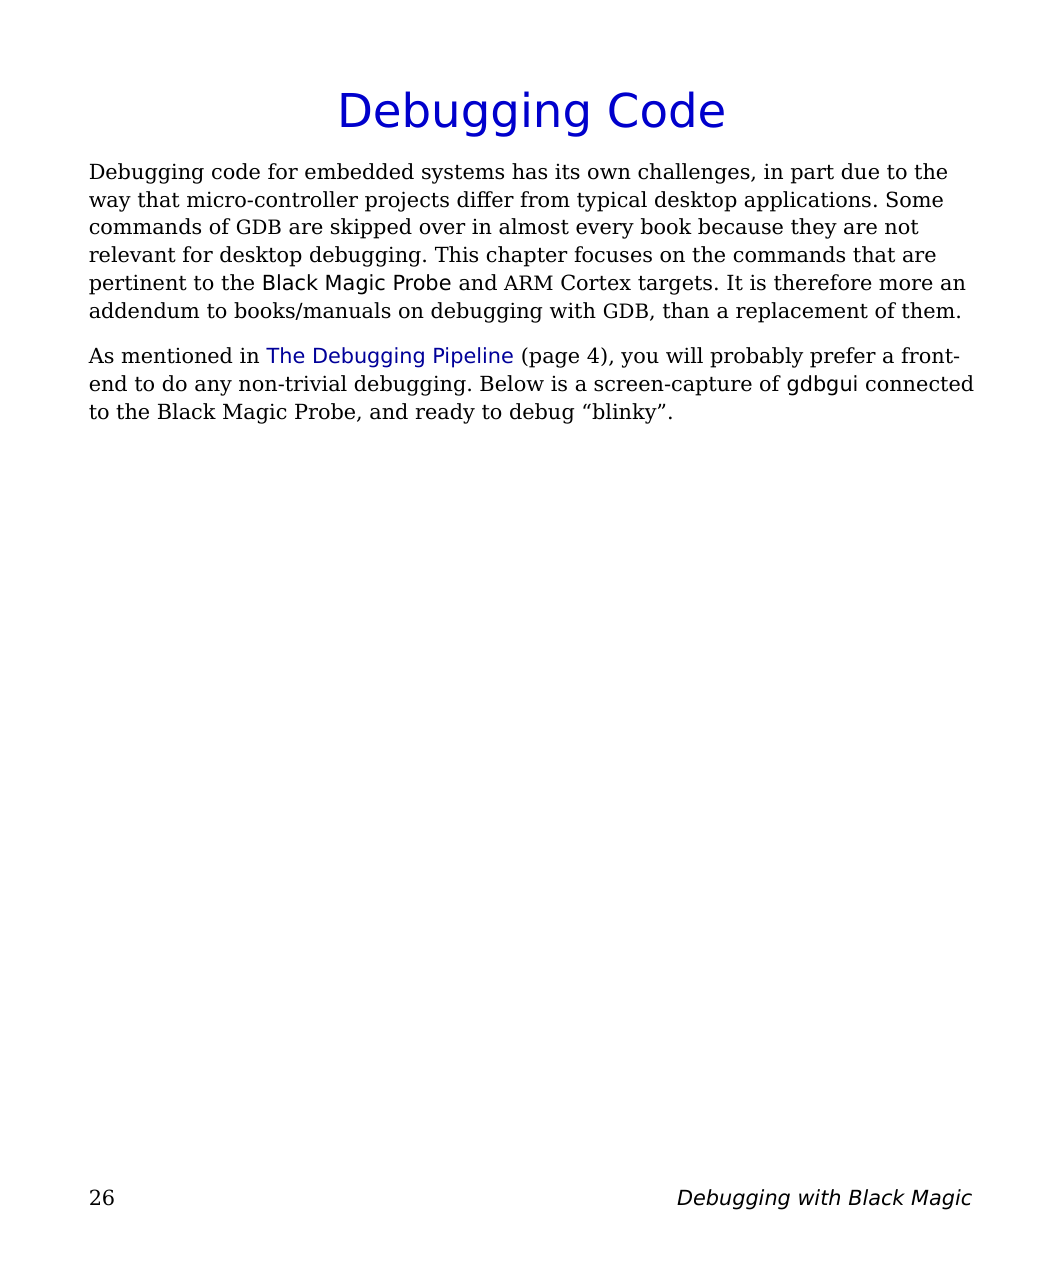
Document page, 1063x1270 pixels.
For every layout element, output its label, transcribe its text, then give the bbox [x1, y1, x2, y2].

text Debugging code for embedded systems has its own challenges, in part due to the way that micro-controller projects differ from typical desktop applications. Some commands of GDB are skipped over in almost every book because they are not relevant for desktop debugging. This chapter focuses on the commands that are pertinent to the Black Magic Probe and ARM Cortex targets. It is therefore more an addendum to books/manuals on debugging with GDB, than a replacement of them. [88, 160, 974, 323]
text As mentioned in The Debugging Pipeline (page 4), you will probably prefer a front-end to do any non-trivial debugging. Below is a screen-capture of gdbgui connected to the Black Magic Probe, and ready to debug “blinky”. [88, 344, 974, 424]
subtitle Debugging Code [88, 84, 974, 138]
